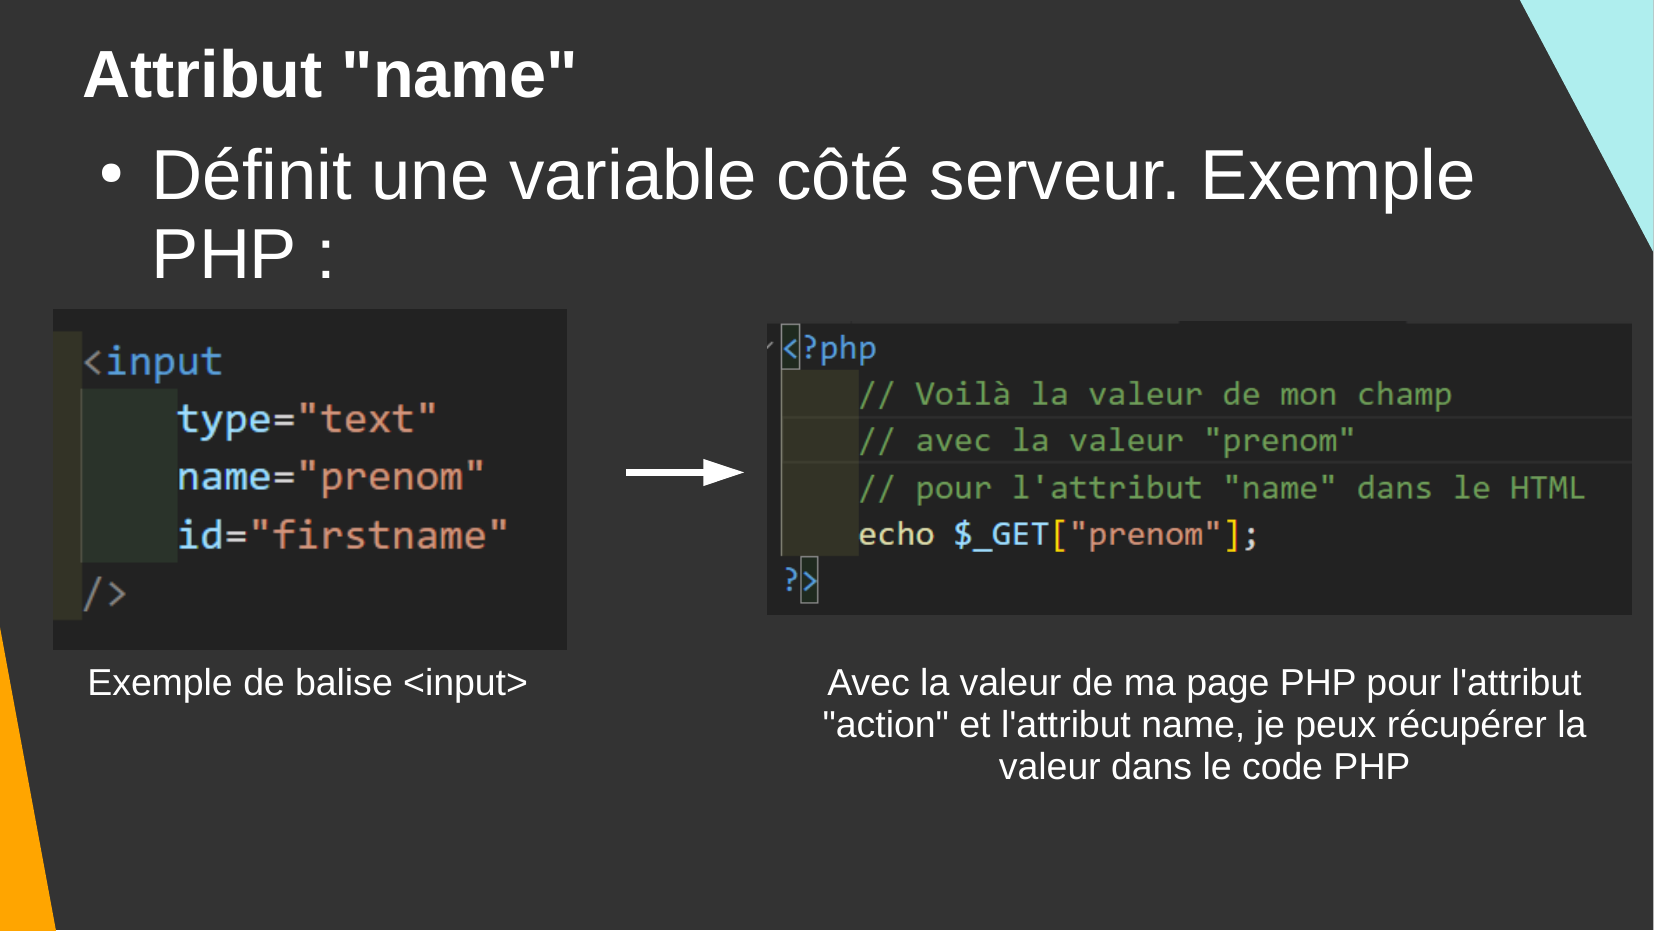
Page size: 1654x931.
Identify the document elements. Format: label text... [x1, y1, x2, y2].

title Avec la valeur de ma page PHP pour l'attribut "action" et l'attribut name, je peux récupérer la valeur dans le code PHP [791, 661, 1619, 804]
list Définit une variable côté serveur. Exemple PHP : [80, 135, 1605, 308]
title Exemple de balise <input> [59, 661, 567, 709]
text_box [0, 627, 57, 931]
title Attribut "name" [82, 37, 1571, 114]
picture [53, 309, 567, 650]
text_box [1519, 0, 1654, 254]
picture [767, 321, 1632, 615]
